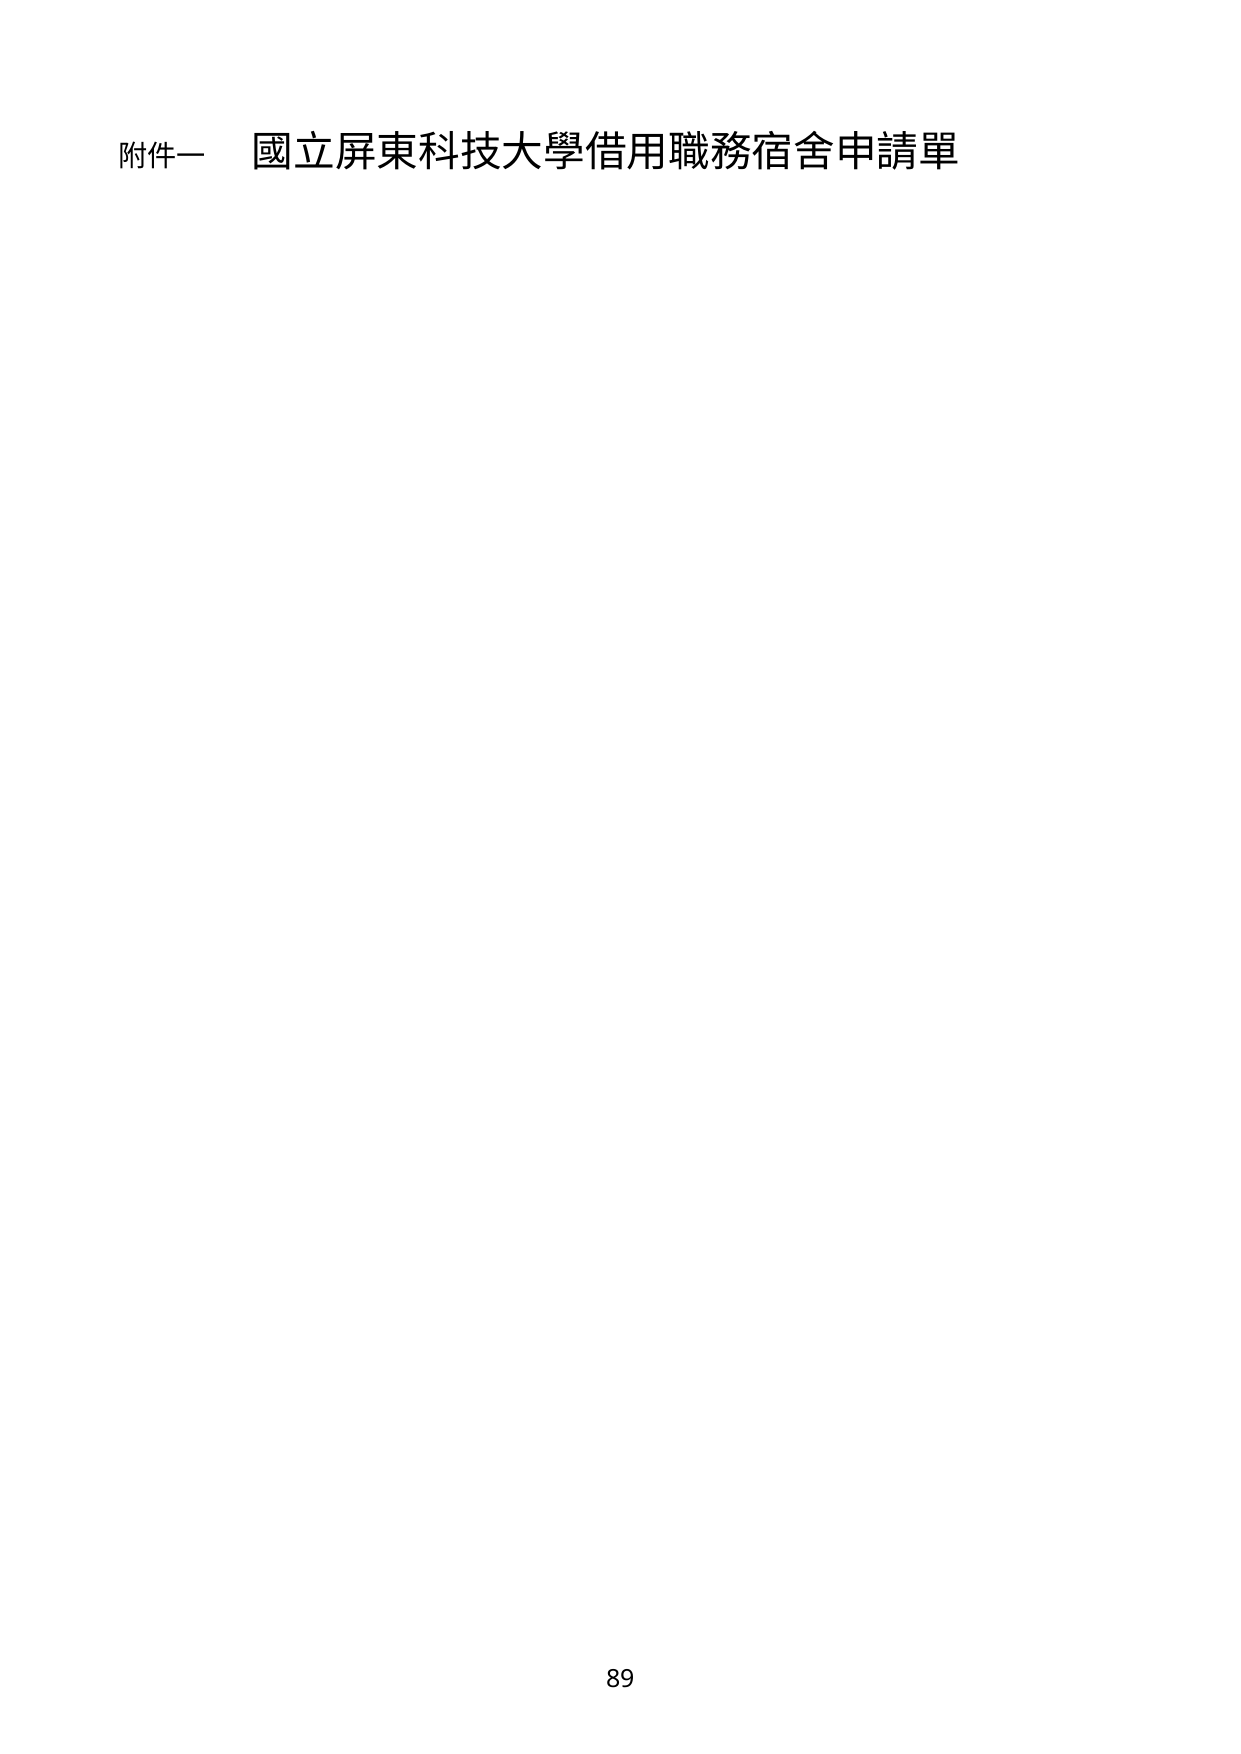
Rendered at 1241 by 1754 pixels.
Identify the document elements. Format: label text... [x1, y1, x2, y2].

text 附件一 國立屏東科技大學借用職務宿舍申請單 [118, 118, 1122, 178]
